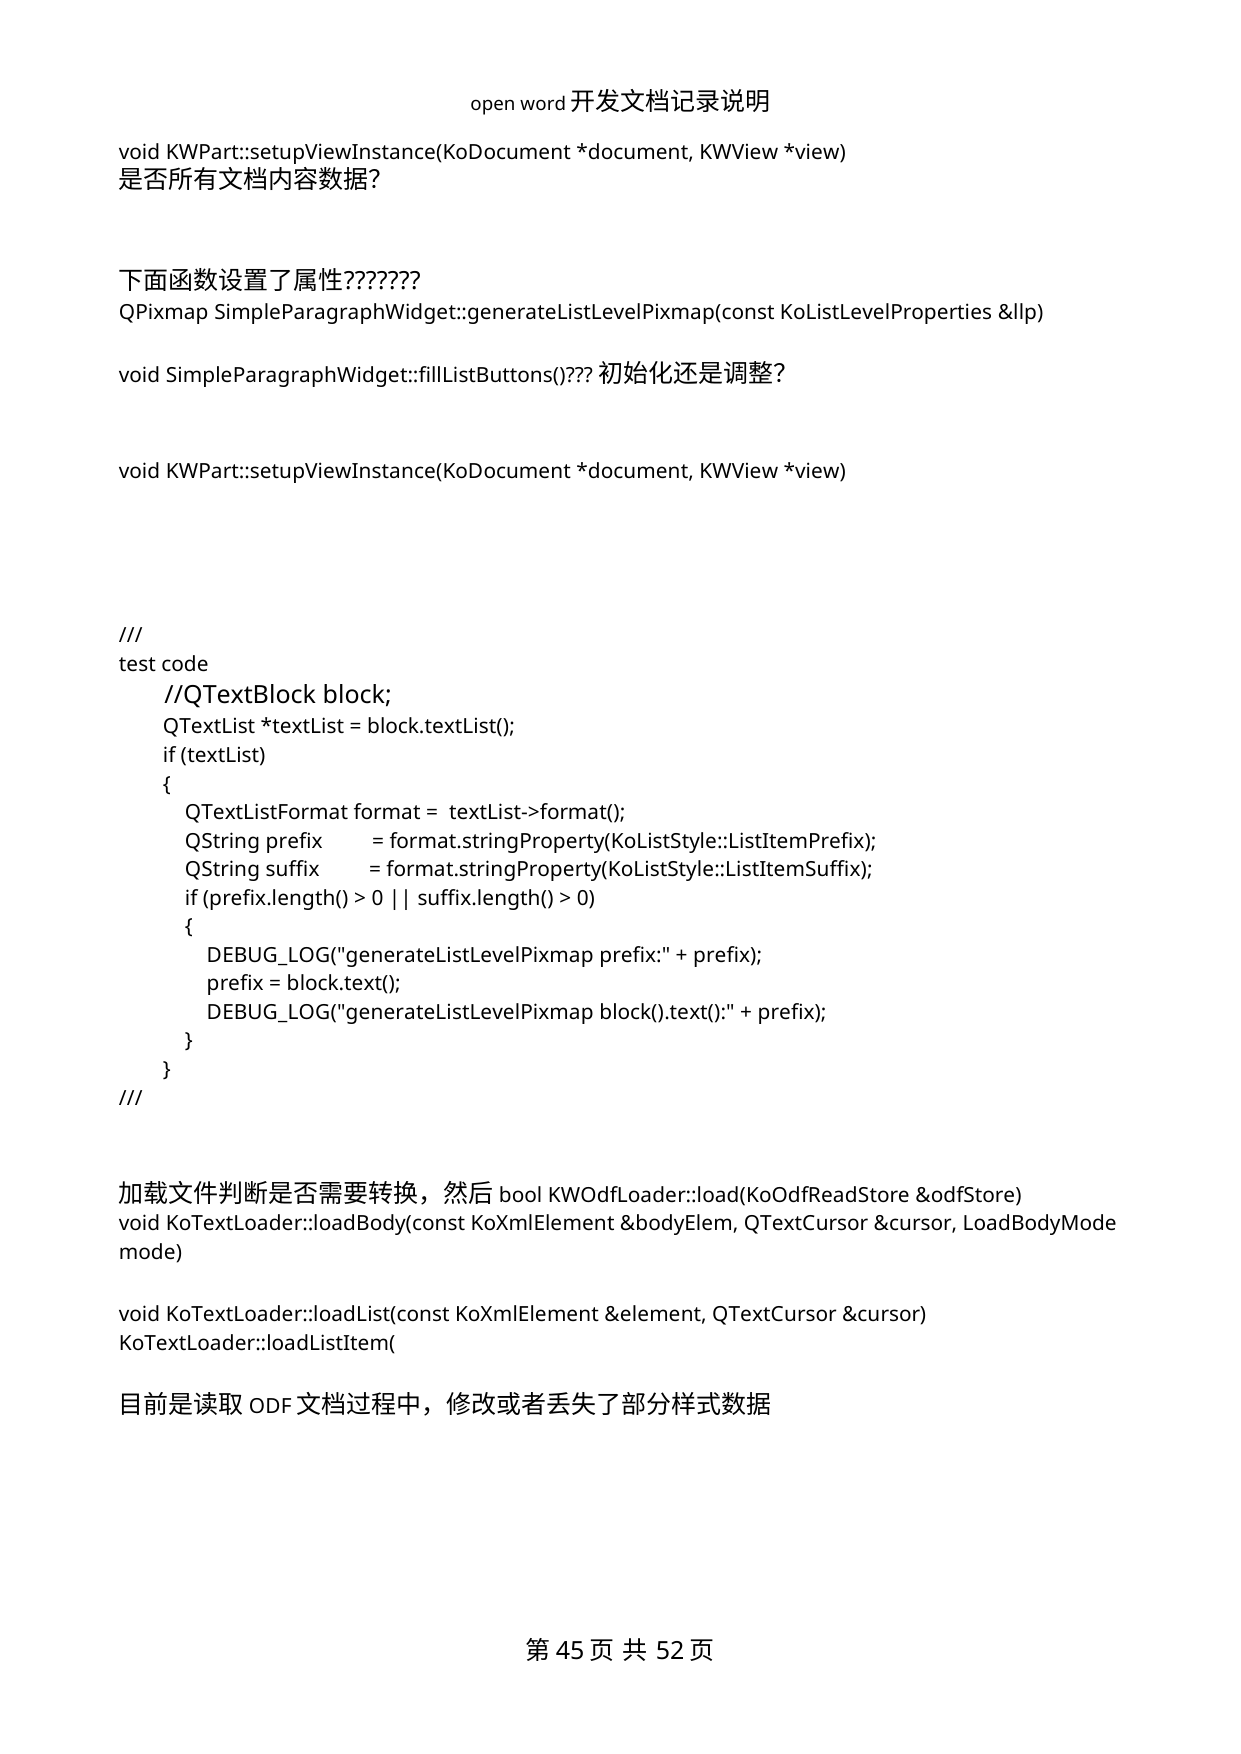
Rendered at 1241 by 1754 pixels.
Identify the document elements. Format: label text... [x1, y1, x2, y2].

text 目前是读取ODF文档过程中，修改或者丢失了部分样式数据 [119, 1390, 1121, 1419]
text if (prefix.length() > 0 || suffix.length() > 0) [119, 883, 1121, 911]
text void KoTextLoader::loadList(const KoXmlElement &element, QTextCursor &cursor) [119, 1299, 1121, 1328]
text DEBUG_LOG("generateListLevelPixmap prefix:" + prefix); [119, 940, 1121, 968]
text test code [119, 649, 1121, 677]
text void KWPart::setupViewInstance(KoDocument *document, KWView *view) [119, 456, 1121, 484]
text if (textList) [119, 740, 1121, 768]
text void SimpleParagraphWidget::fillListButtons()??? 初始化还是调整？ [119, 359, 1121, 388]
text //QTextBlock block; [119, 677, 1121, 711]
text { [119, 768, 1121, 797]
text /// [119, 620, 1121, 649]
text QString suffix = format.stringProperty(KoListStyle::ListItemSuffix); [119, 854, 1121, 883]
text 是否所有文档内容数据？ [119, 166, 1121, 195]
text QTextList *textList = block.textList(); [119, 711, 1121, 740]
text DEBUG_LOG("generateListLevelPixmap block().text():" + prefix); [119, 997, 1121, 1025]
text QString prefix = format.stringProperty(KoListStyle::ListItemPrefix); [119, 826, 1121, 854]
text QPixmap SimpleParagraphWidget::generateListLevelPixmap(const KoListLevelProperties &llp) [119, 297, 1121, 325]
text KoTextLoader::loadListItem( [119, 1328, 1121, 1356]
text void KWPart::setupViewInstance(KoDocument *document, KWView *view) [119, 137, 1121, 166]
text prefix = block.text(); [119, 968, 1121, 997]
text 下面函数设置了属性??????? [119, 263, 1121, 297]
text 加载文件判断是否需要转换，然后bool KWOdfLoader::load(KoOdfReadStore &odfStore) [119, 1179, 1121, 1208]
text } [119, 1054, 1121, 1082]
text void KoTextLoader::loadBody(const KoXmlElement &bodyElem, QTextCursor &cursor, LoadBodyMode mode) [119, 1208, 1121, 1265]
text /// [119, 1082, 1121, 1111]
text } [119, 1025, 1121, 1054]
text { [119, 911, 1121, 940]
text QTextListFormat format = textList->format(); [119, 797, 1121, 826]
